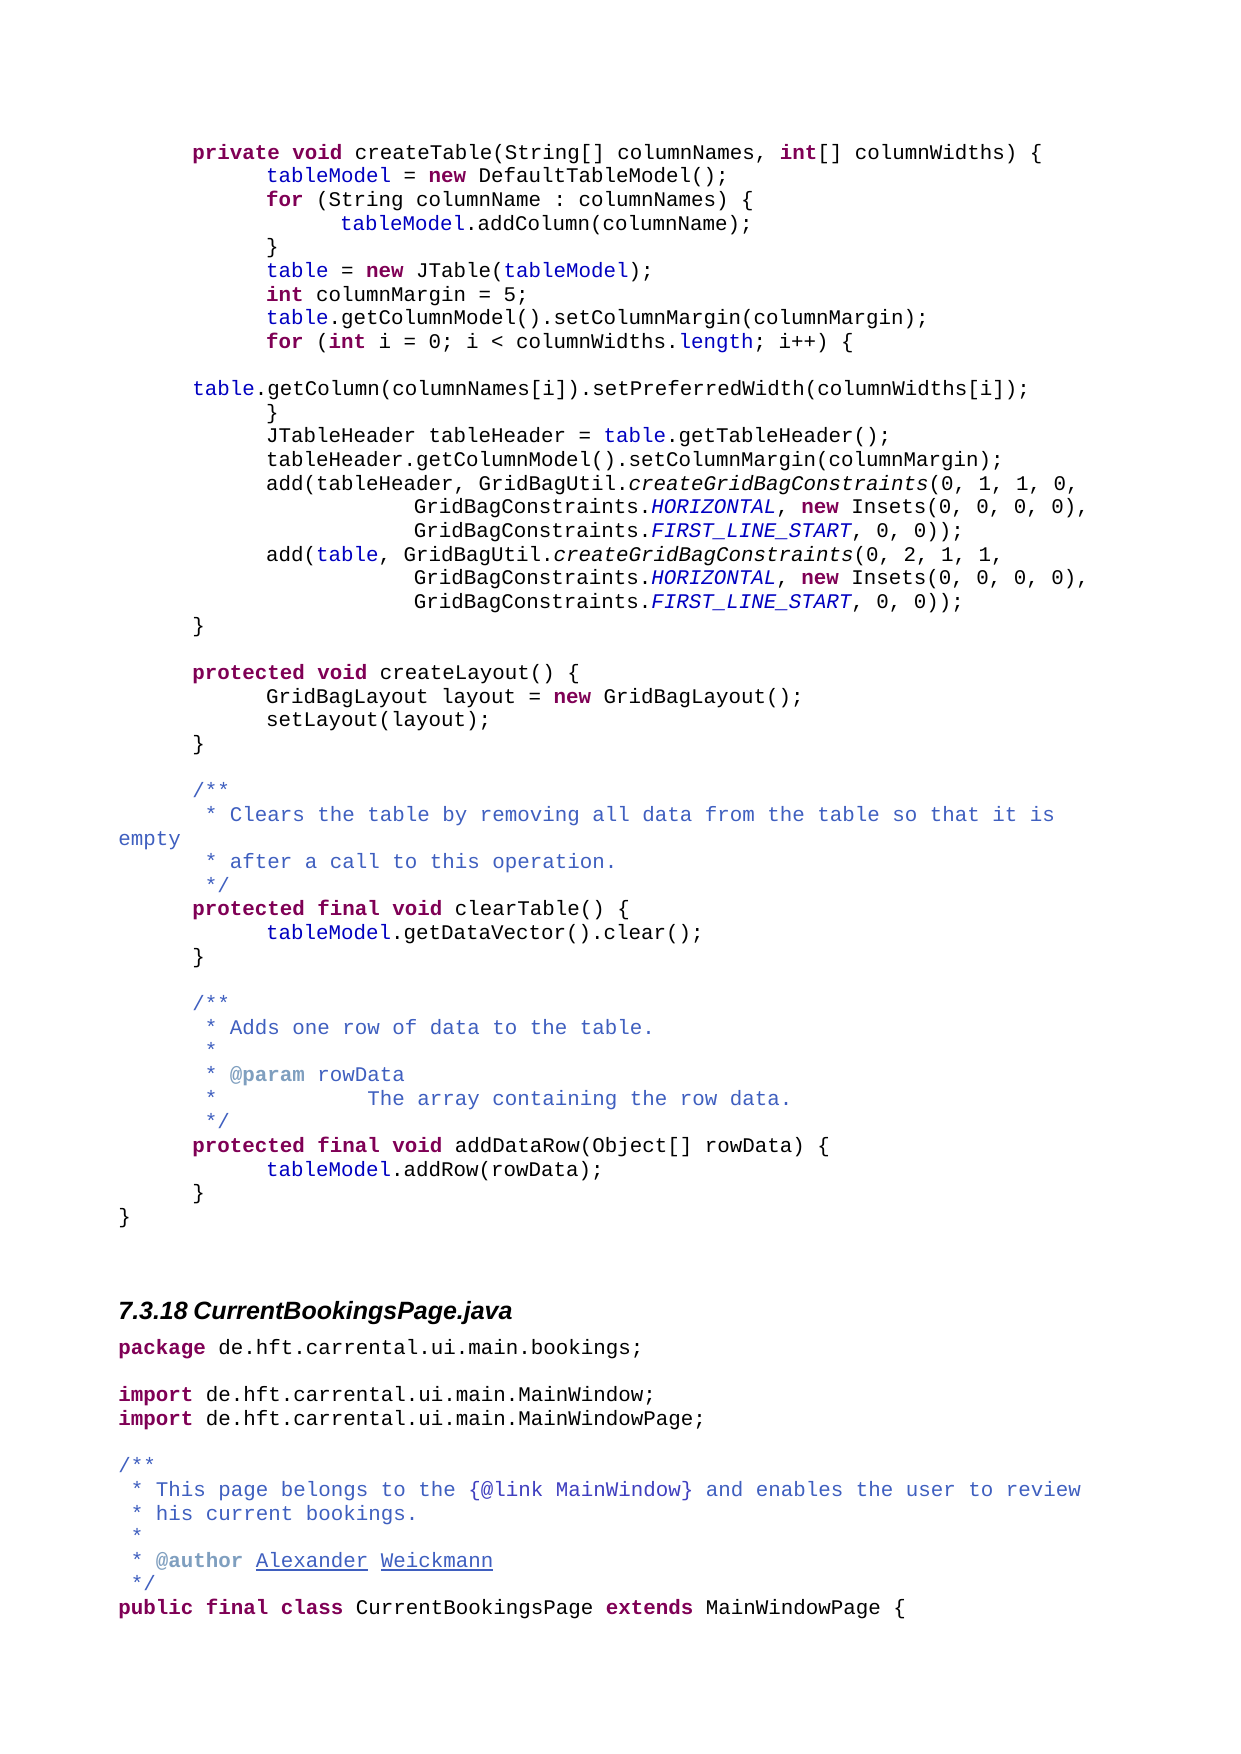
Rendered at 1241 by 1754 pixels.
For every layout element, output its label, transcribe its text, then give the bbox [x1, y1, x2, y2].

text * Clears the table by removing all data from the table so that it is empty [118, 804, 1122, 851]
text table.getColumn(columnNames[i]).setPreferredWidth(columnWidths[i]); [118, 354, 1122, 402]
text } [118, 402, 1122, 426]
text protected void createLayout() { [118, 662, 1122, 686]
text */ [118, 1573, 1122, 1597]
text public final class CurrentBookingsPage extends MainWindowPage { [118, 1597, 1122, 1621]
text */ [118, 1111, 1122, 1135]
text protected final void clearTable() { [118, 898, 1122, 922]
text add(table, GridBagUtil.createGridBagConstraints(0, 2, 1, 1, [118, 544, 1122, 567]
text /** [118, 993, 1122, 1017]
text } [118, 946, 1122, 969]
text add(tableHeader, GridBagUtil.createGridBagConstraints(0, 1, 1, 0, [118, 473, 1122, 496]
text import de.hft.carrental.ui.main.MainWindow; [118, 1384, 1122, 1408]
text protected final void addDataRow(Object[] rowData) { [118, 1135, 1122, 1158]
text table = new JTable(tableModel); [118, 260, 1122, 284]
text * [118, 1526, 1122, 1550]
text GridBagConstraints.FIRST_LINE_START, 0, 0)); [118, 520, 1122, 544]
text tableHeader.getColumnModel().setColumnMargin(columnMargin); [118, 449, 1122, 473]
text JTableHeader tableHeader = table.getTableHeader(); [118, 426, 1122, 449]
text GridBagConstraints.FIRST_LINE_START, 0, 0)); [118, 591, 1122, 615]
text setLayout(layout); [118, 709, 1122, 733]
text * Adds one row of data to the table. [118, 1017, 1122, 1040]
text * @param rowData [118, 1064, 1122, 1088]
text * his current bookings. [118, 1502, 1122, 1526]
text * after a call to this operation. [118, 851, 1122, 875]
text } [118, 1206, 1122, 1229]
text private void createTable(String[] columnNames, int[] columnWidths) { [118, 142, 1122, 165]
text * The array containing the row data. [118, 1088, 1122, 1111]
text } [118, 615, 1122, 638]
text GridBagConstraints.HORIZONTAL, new Insets(0, 0, 0, 0), [118, 496, 1122, 520]
text import de.hft.carrental.ui.main.MainWindowPage; [118, 1408, 1122, 1432]
text * [118, 1040, 1122, 1064]
text GridBagLayout layout = new GridBagLayout(); [118, 686, 1122, 709]
text package de.hft.carrental.ui.main.bookings; [118, 1337, 1122, 1361]
text for (String columnName : columnNames) { [118, 189, 1122, 213]
subtitle CurrentBookingsPage.java [118, 1296, 1122, 1324]
text tableModel.getDataVector().clear(); [118, 922, 1122, 946]
text tableModel.addColumn(columnName); [118, 213, 1122, 236]
text table.getColumnModel().setColumnMargin(columnMargin); [118, 307, 1122, 331]
text /** [118, 1455, 1122, 1479]
text /** [118, 780, 1122, 804]
text */ [118, 875, 1122, 898]
text } [118, 1182, 1122, 1206]
text } [118, 733, 1122, 757]
text tableModel.addRow(rowData); [118, 1158, 1122, 1182]
text for (int i = 0; i < columnWidths.length; i++) { [118, 331, 1122, 354]
text int columnMargin = 5; [118, 284, 1122, 307]
text * @author Alexander Weickmann [118, 1550, 1122, 1573]
text GridBagConstraints.HORIZONTAL, new Insets(0, 0, 0, 0), [118, 567, 1122, 591]
text * This page belongs to the {@link MainWindow} and enables the user to review [118, 1479, 1122, 1502]
text } [118, 236, 1122, 260]
text tableModel = new DefaultTableModel(); [118, 165, 1122, 189]
